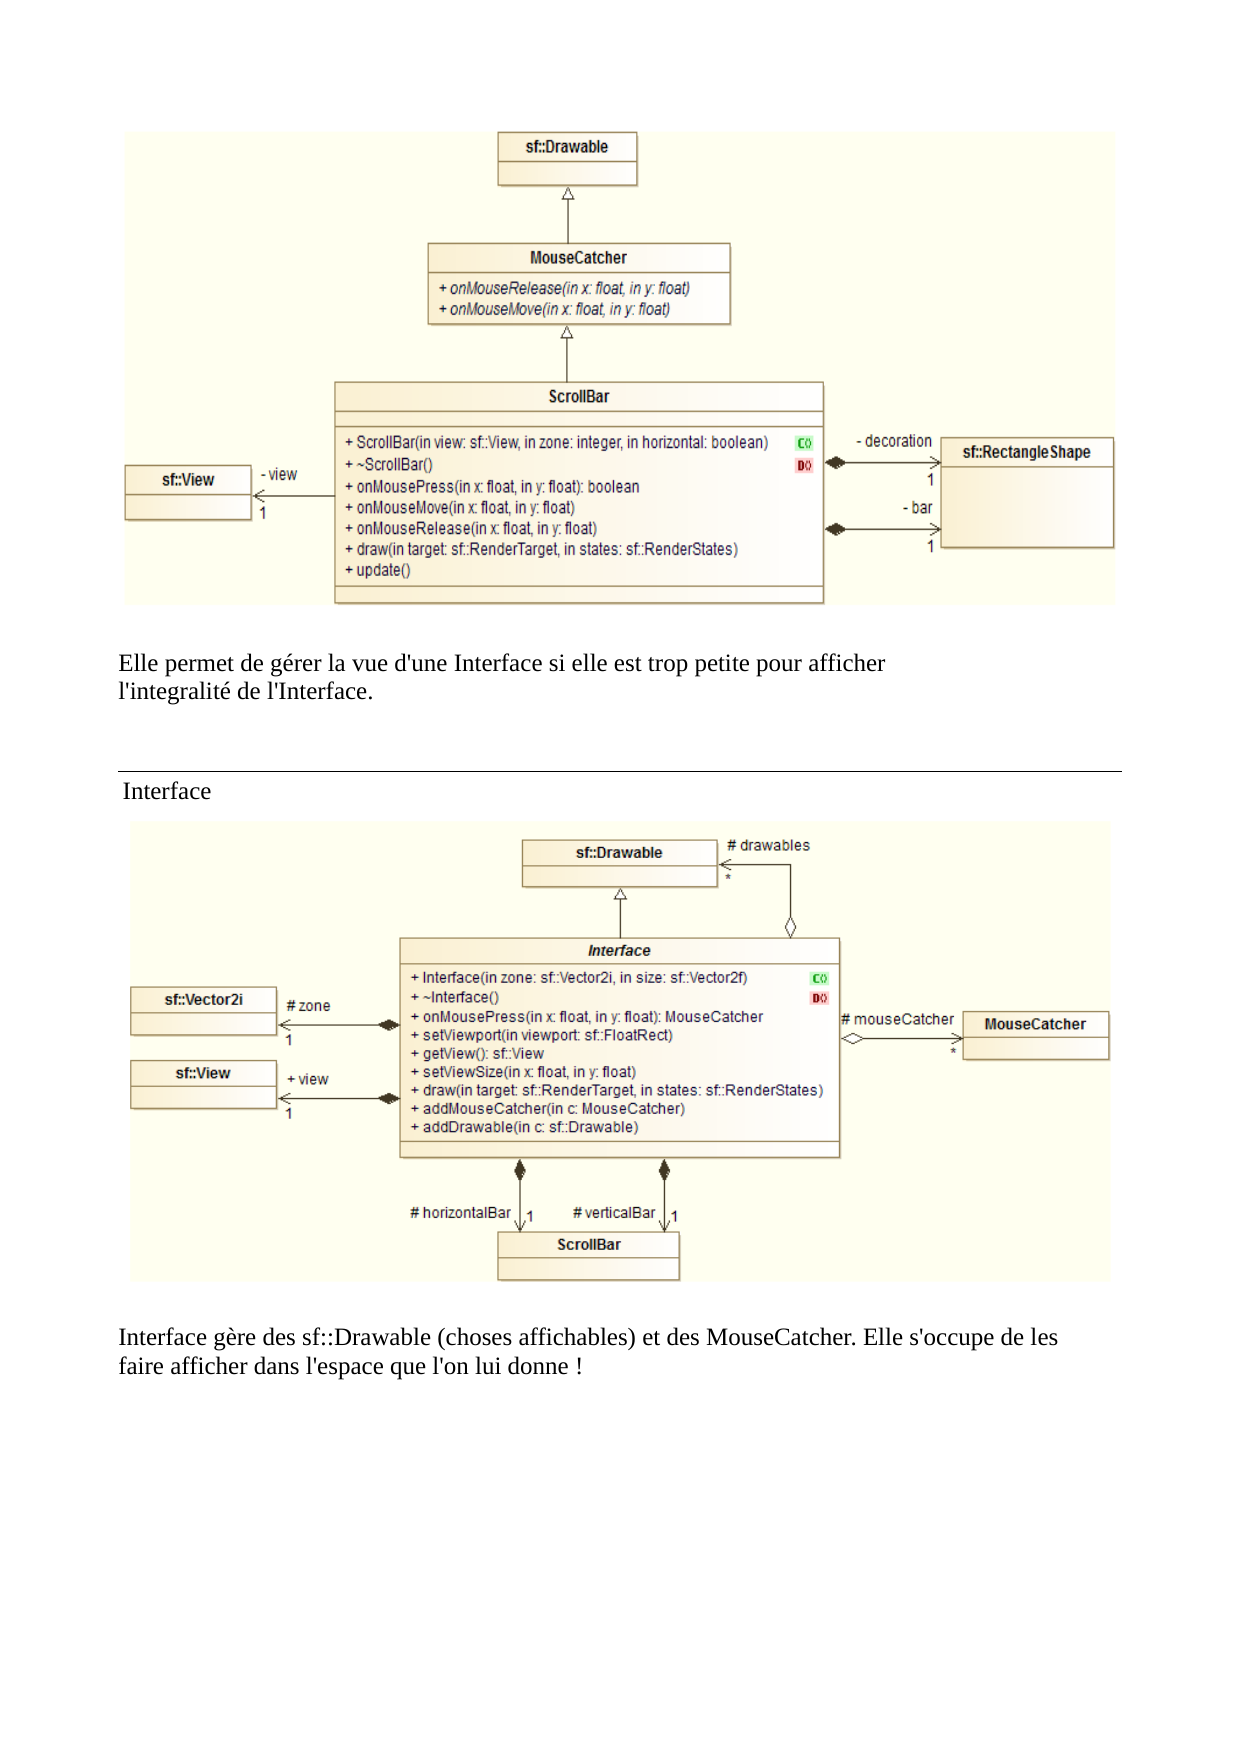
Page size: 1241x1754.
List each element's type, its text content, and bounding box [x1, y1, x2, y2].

text Elle permet de gérer la vue d'une Interface si elle est trop petite pour afficher [118, 648, 1122, 676]
text faire afficher dans l'espace que l'on lui donne ! [118, 1351, 1122, 1379]
text Interface [118, 772, 1122, 809]
text l'integralité de l'Interface. [118, 676, 1122, 705]
picture [118, 809, 1123, 1294]
text Interface gère des sf::Drawable (choses affichables) et des MouseCatcher. Elle s'occupe de les [118, 1322, 1122, 1351]
picture [113, 118, 1127, 619]
